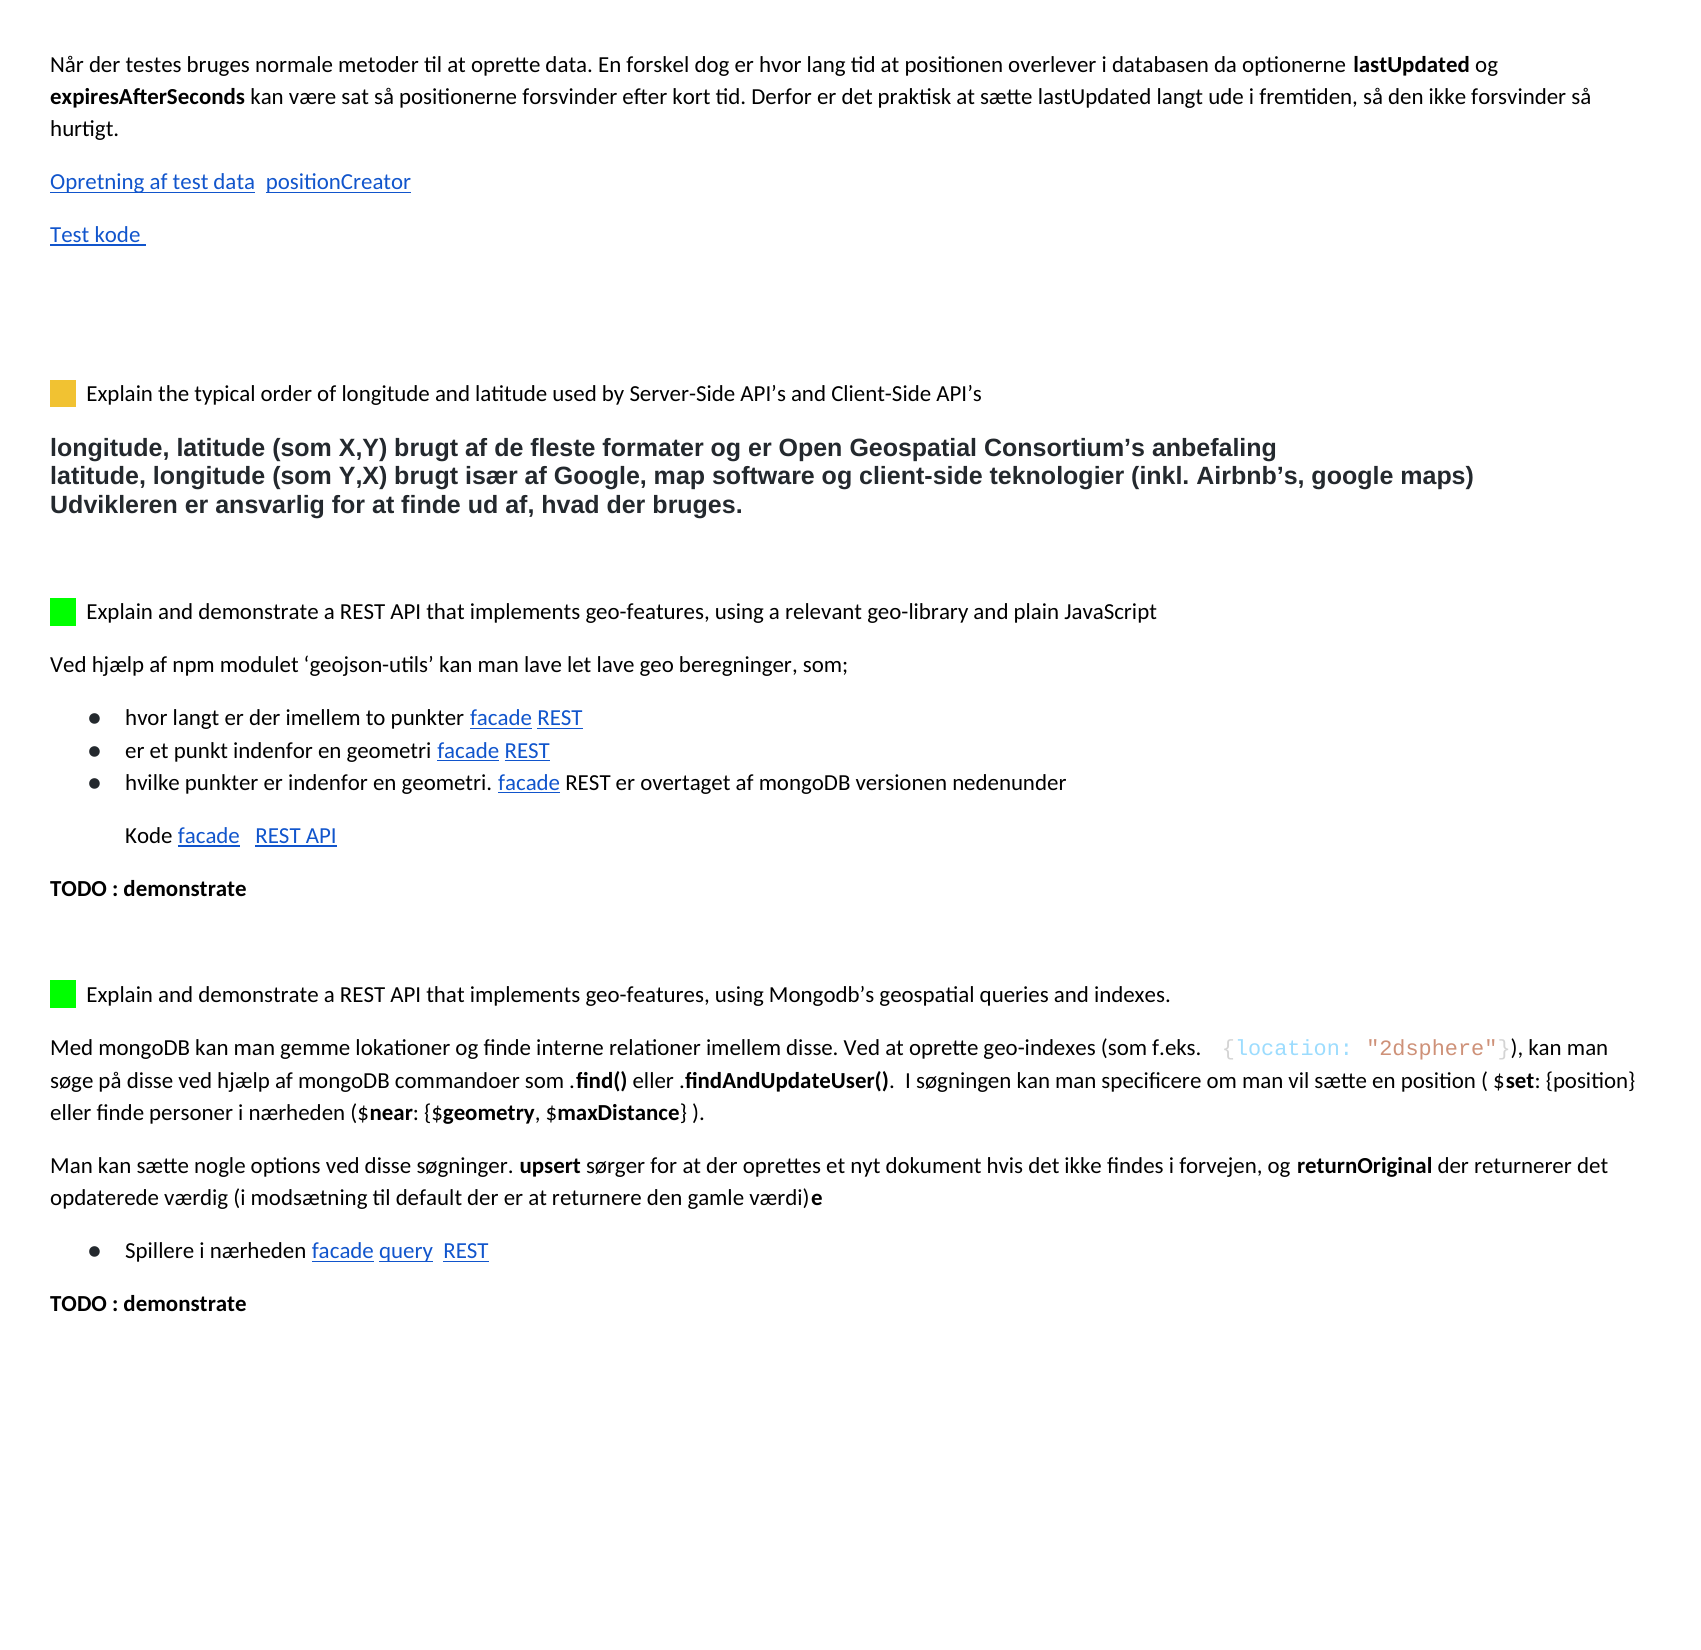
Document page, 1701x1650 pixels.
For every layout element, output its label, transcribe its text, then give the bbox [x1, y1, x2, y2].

list Spillere i nærheden facade query REST [87, 1236, 1650, 1264]
text Udvikleren er ansvarlig for at finde ud af, hvad der bruges. [50, 490, 1650, 519]
text TODO : demonstrate [50, 1289, 1650, 1317]
text Ved hjælp af npm modulet ‘geojson-utils’ kan man lave let lave geo beregninger, som; [50, 651, 1650, 678]
text Kode facade REST API [125, 821, 1650, 849]
text Når der testes bruges normale metoder til at oprette data. En forskel dog er hvor lang tid at positionen overlever i databasen da optionerne lastUpdated og expiresAfterSeconds kan være sat så positionerne forsvinder efter kort tid. Derfor er det praktisk at sætte lastUpdated langt ude i fremtiden, så den ikke forsvinder så hurtigt. [50, 50, 1650, 142]
text Opretning af test data positionCreator [50, 167, 1650, 195]
text Man kan sætte nogle options ved disse søgninger. upsert sørger for at der oprettes et nyt dokument hvis det ikke findes i forvejen, og returnOriginal der returnerer det opdaterede værdig (i modsætning til default der er at returnere den gamle værdi)e [50, 1151, 1650, 1211]
list er et punkt indenfor en geometri facade REST [87, 736, 1650, 764]
text longitude, latitude (som X,Y) brugt af de fleste formater og er Open Geospatial Consortium’s anbefaling [50, 432, 1650, 461]
text Explain and demonstrate a REST API that implements geo-features, using a relevant geo-library and plain JavaScript [50, 597, 1650, 626]
text Explain and demonstrate a REST API that implements geo-features, using Mongodb’s geospatial queries and indexes. [50, 980, 1650, 1008]
text Explain the typical order of longitude and latitude used by Server-Side API’s and Client-Side API’s [50, 379, 1650, 407]
text TODO : demonstrate [50, 874, 1650, 902]
text Med mongoDB kan man gemme lokationer og finde interne relationer imellem disse. Ved at oprette geo-indexes (som f.eks. {location: "2dsphere"}), kan man søge på disse ved hjælp af mongoDB commandoer som .find() eller .findAndUpdateUser(). I søgningen kan man specificere om man vil sætte en position ( $set: {position} eller finde personer i nærheden ($near: {$geometry, $maxDistance} ). [50, 1033, 1650, 1126]
list hvor langt er der imellem to punkter facade REST [87, 703, 1650, 732]
list hvilke punkter er indenfor en geometri. facade REST er overtaget af mongoDB versionen nedenunder [87, 768, 1650, 796]
text latitude, longitude (som Y,X) brugt især af Google, map software og client-side teknologier (inkl. Airbnb’s, google maps) [50, 461, 1650, 490]
text Test kode [50, 220, 1650, 248]
